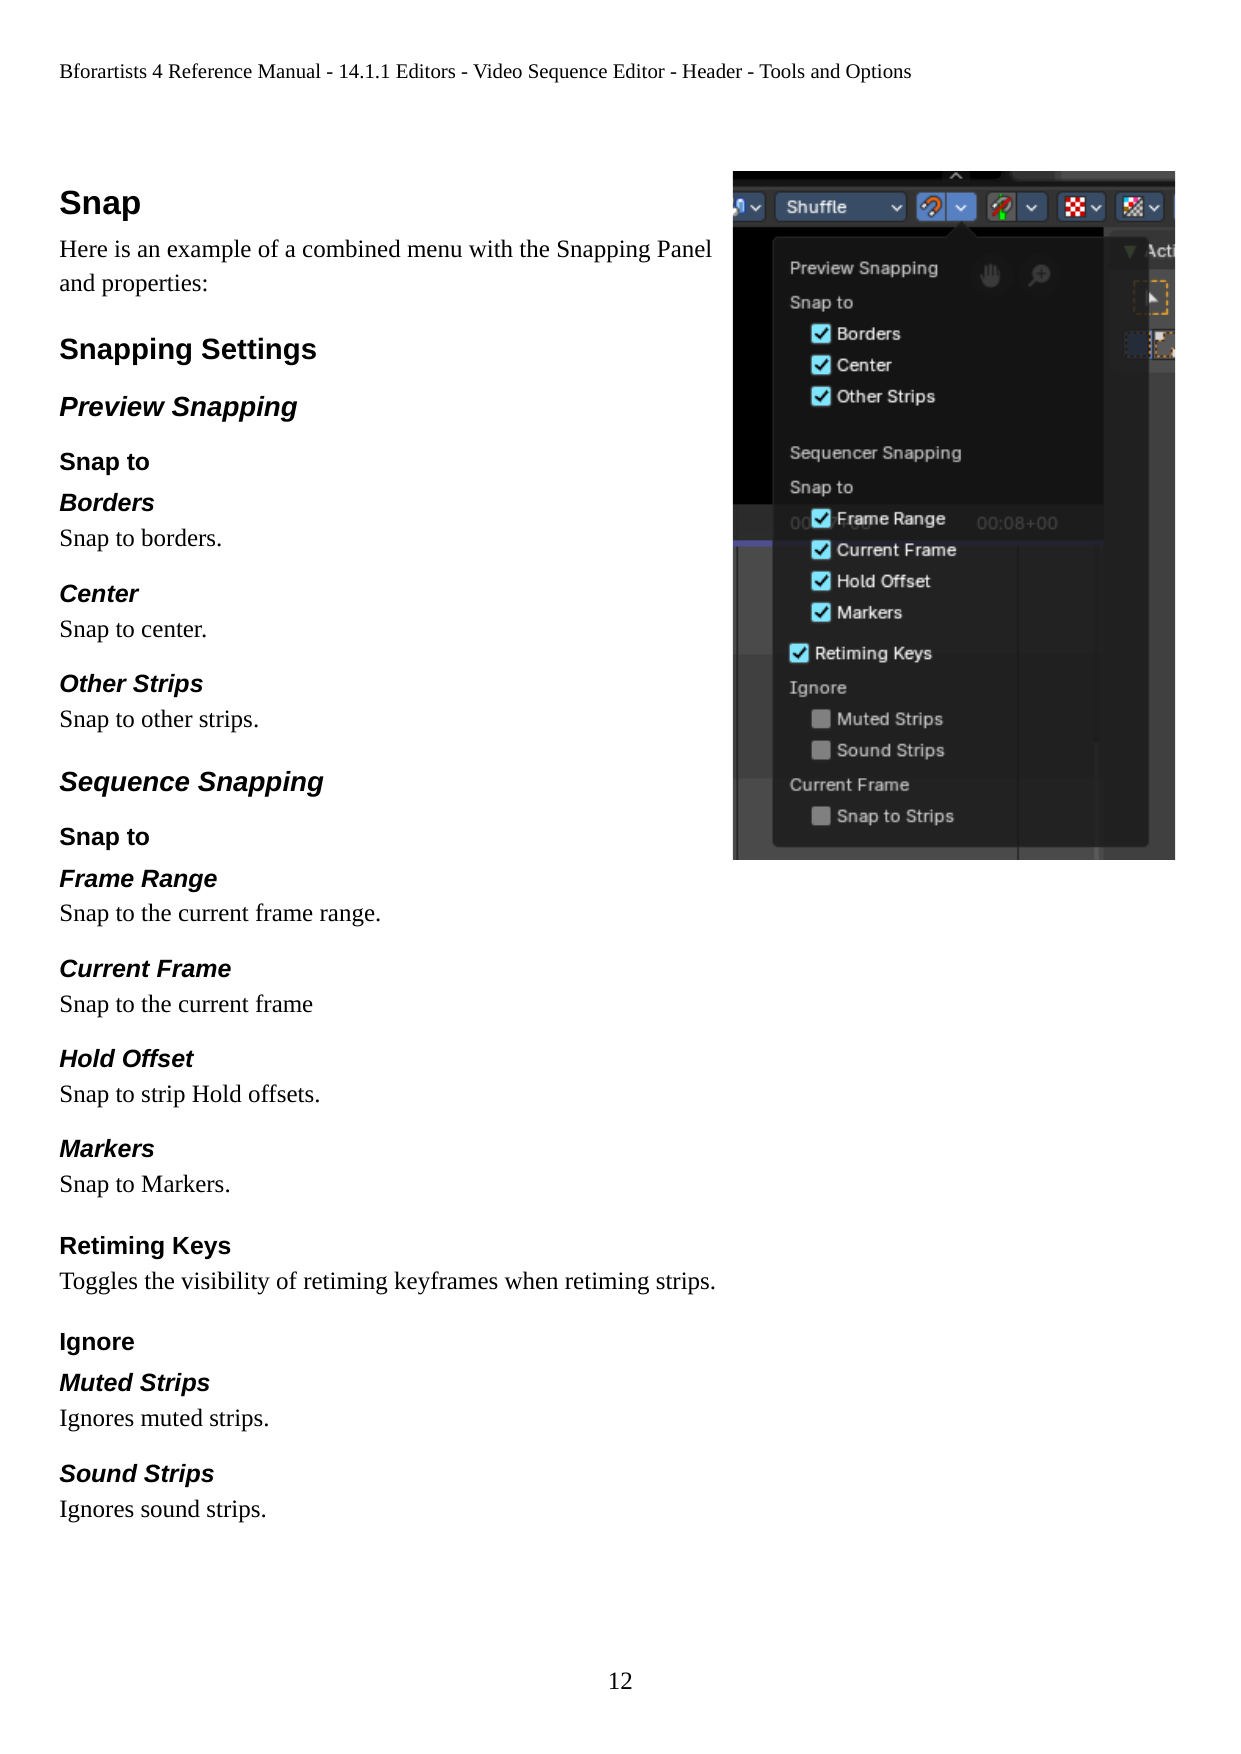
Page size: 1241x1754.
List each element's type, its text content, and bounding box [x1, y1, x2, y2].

subtitle Snap [59, 182, 732, 221]
subtitle [1175, 447, 1181, 476]
text Snap to the current frame [59, 989, 1181, 1018]
subtitle Snap to [59, 822, 732, 851]
subtitle Center [59, 579, 732, 607]
subtitle Snapping Settings [59, 332, 732, 366]
subtitle Muted Strips [59, 1368, 1181, 1397]
text Toggles the visibility of retiming keyframes when retiming strips. [59, 1266, 1181, 1294]
text Here is an example of a combined menu with the Snapping Panel and properties: [59, 234, 732, 297]
text Ignores sound strips. [59, 1494, 1181, 1522]
subtitle Frame Range [59, 863, 1181, 892]
subtitle [1175, 182, 1181, 221]
text Snap to center. [59, 614, 732, 642]
subtitle [1175, 488, 1181, 517]
text Snap to the current frame range. [59, 898, 1181, 927]
subtitle Ignore [59, 1327, 1181, 1356]
text Snap to strip Hold offsets. [59, 1079, 1181, 1108]
subtitle Preview Snapping [59, 391, 732, 422]
subtitle Current Frame [59, 954, 1181, 983]
subtitle Borders [59, 488, 732, 517]
subtitle Hold Offset [59, 1044, 1181, 1073]
subtitle Retiming Keys [59, 1231, 1181, 1259]
subtitle [1175, 579, 1181, 607]
subtitle Snap to [59, 447, 732, 476]
subtitle [1175, 822, 1181, 851]
text Snap to Markers. [59, 1169, 1181, 1198]
text Snap to other strips. [59, 704, 732, 733]
subtitle Markers [59, 1134, 1181, 1163]
subtitle Sound Strips [59, 1459, 1181, 1487]
subtitle Sequence Snapping [59, 766, 732, 797]
text Ignores muted strips. [59, 1403, 1181, 1432]
subtitle Other Strips [59, 669, 732, 698]
text Snap to borders. [59, 523, 732, 552]
picture [732, 171, 1175, 860]
